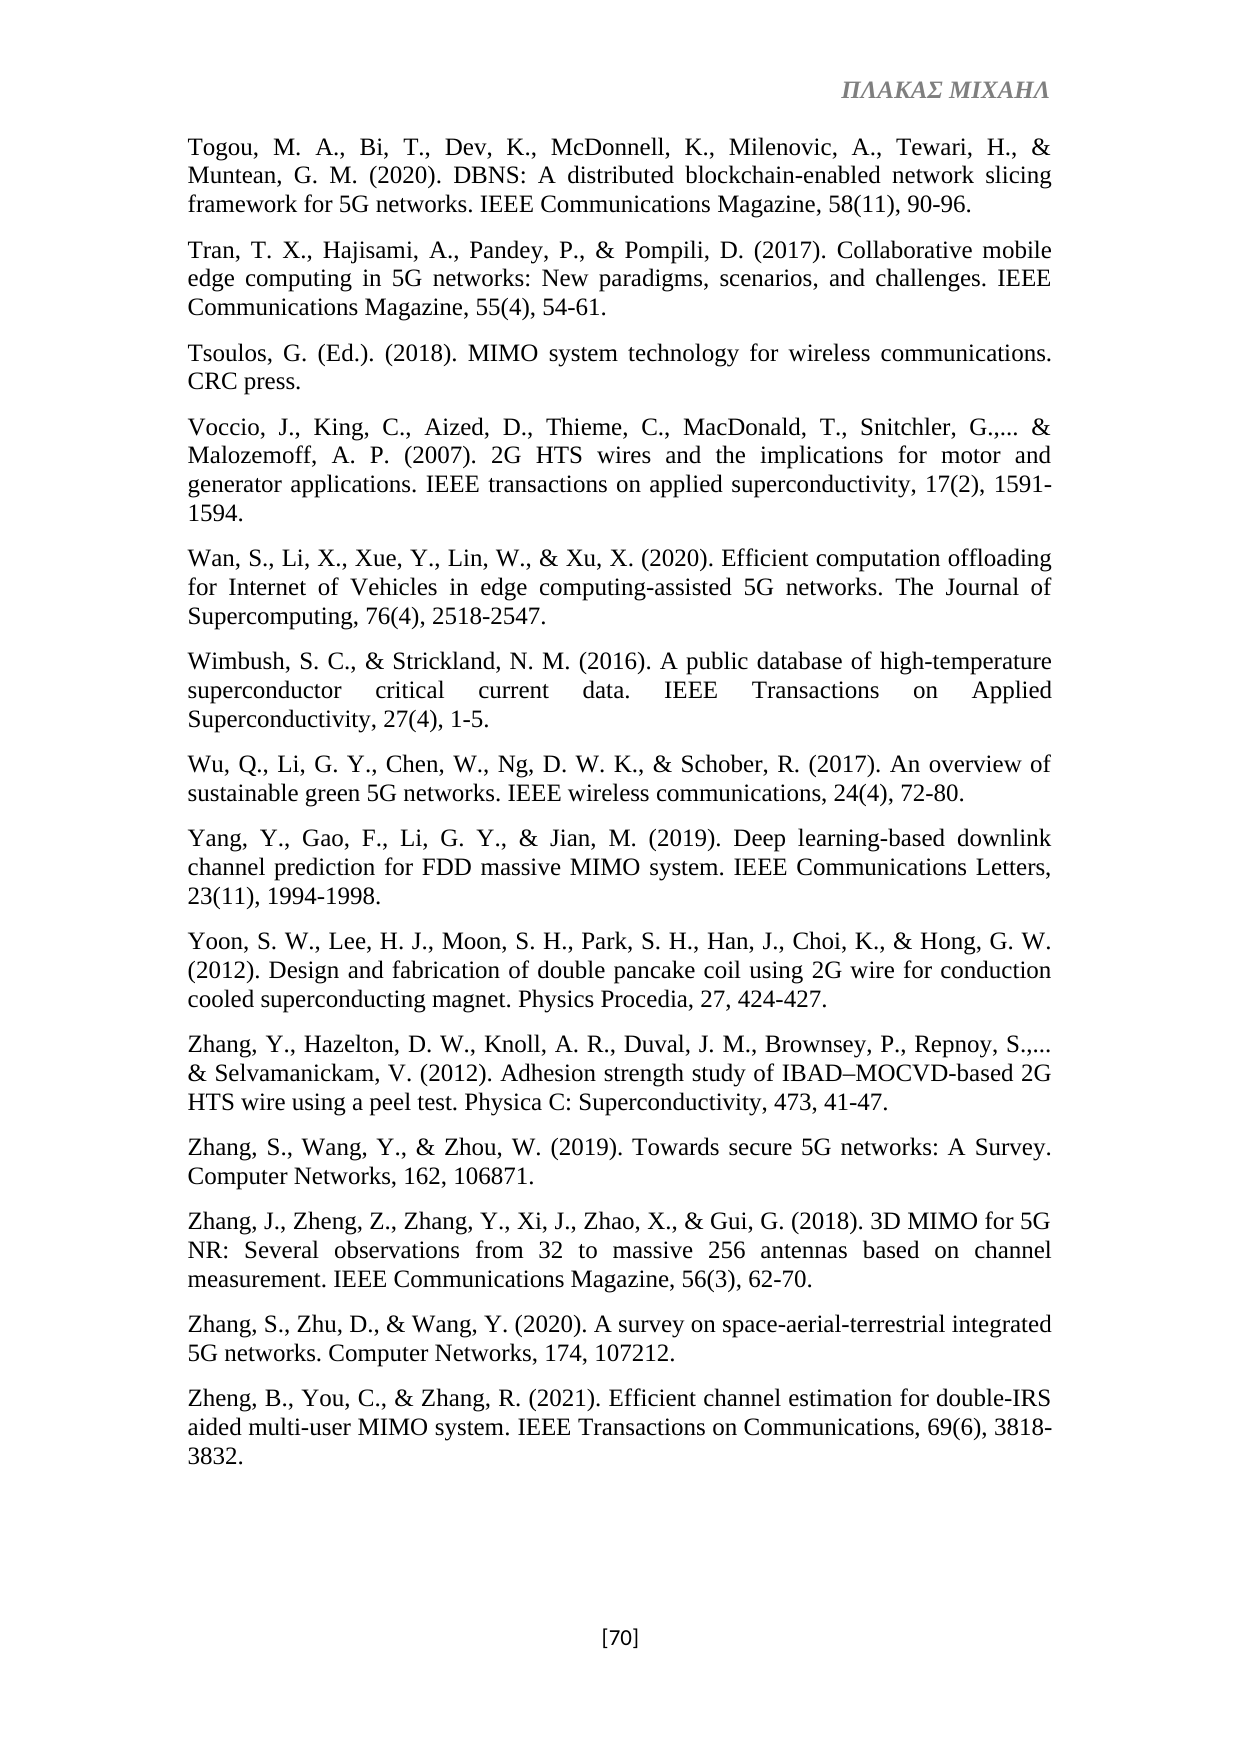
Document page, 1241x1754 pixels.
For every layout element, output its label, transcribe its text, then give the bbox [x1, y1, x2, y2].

text Wu, Q., Li, G. Y., Chen, W., Ng, D. W. K., & Schober, R. (2017). An overview of sustainable green 5G networks. IEEE wireless communications, 24(4), 72-80. [187, 749, 1053, 807]
text Yoon, S. W., Lee, H. J., Moon, S. H., Park, S. H., Han, J., Choi, K., & Hong, G. W. (2012). Design and fabrication of double pancake coil using 2G wire for conduction cooled superconducting magnet. Physics Procedia, 27, 424-427. [187, 926, 1053, 1013]
text Voccio, J., King, C., Aized, D., Thieme, C., MacDonald, T., Snitchler, G.,... & Malozemoff, A. P. (2007). 2G HTS wires and the implications for motor and generator applications. IEEE transactions on applied superconductivity, 17(2), 1591-1594. [187, 412, 1053, 527]
text Tran, T. X., Hajisami, A., Pandey, P., & Pompili, D. (2017). Collaborative mobile edge computing in 5G networks: New paradigms, scenarios, and challenges. IEEE Communications Magazine, 55(4), 54-61. [187, 235, 1053, 321]
text Wan, S., Li, X., Xue, Y., Lin, W., & Xu, X. (2020). Efficient computation offloading for Internet of Vehicles in edge computing-assisted 5G networks. The Journal of Supercomputing, 76(4), 2518-2547. [187, 543, 1053, 630]
text Yang, Y., Gao, F., Li, G. Y., & Jian, M. (2019). Deep learning-based downlink channel prediction for FDD massive MIMO system. IEEE Communications Letters, 23(11), 1994-1998. [187, 823, 1053, 910]
text Wimbush, S. C., & Strickland, N. M. (2016). A public database of high-temperature superconductor critical current data. IEEE Transactions on Applied Superconductivity, 27(4), 1-5. [187, 646, 1053, 733]
text Tsoulos, G. (Ed.). (2018). MIMO system technology for wireless communications. CRC press. [187, 338, 1053, 395]
text Zhang, J., Zheng, Z., Zhang, Y., Xi, J., Zhao, X., & Gui, G. (2018). 3D MIMO for 5G NR: Several observations from 32 to massive 256 antennas based on channel measurement. IEEE Communications Magazine, 56(3), 62-70. [187, 1206, 1053, 1293]
text Zhang, S., Wang, Y., & Zhou, W. (2019). Towards secure 5G networks: A Survey. Computer Networks, 162, 106871. [187, 1132, 1053, 1190]
text Togou, M. A., Bi, T., Dev, K., McDonnell, K., Milenovic, A., Tewari, H., & Muntean, G. M. (2020). DBNS: A distributed blockchain-enabled network slicing framework for 5G networks. IEEE Communications Magazine, 58(11), 90-96. [187, 132, 1053, 218]
text Zheng, B., You, C., & Zhang, R. (2021). Efficient channel estimation for double-IRS aided multi-user MIMO system. IEEE Transactions on Communications, 69(6), 3818-3832. [187, 1383, 1053, 1470]
text Zhang, Y., Hazelton, D. W., Knoll, A. R., Duval, J. M., Brownsey, P., Repnoy, S.,... & Selvamanickam, V. (2012). Adhesion strength study of IBAD–MOCVD-based 2G HTS wire using a peel test. Physica C: Superconductivity, 473, 41-47. [187, 1029, 1053, 1116]
text Zhang, S., Zhu, D., & Wang, Y. (2020). A survey on space-aerial-terrestrial integrated 5G networks. Computer Networks, 174, 107212. [187, 1309, 1053, 1367]
